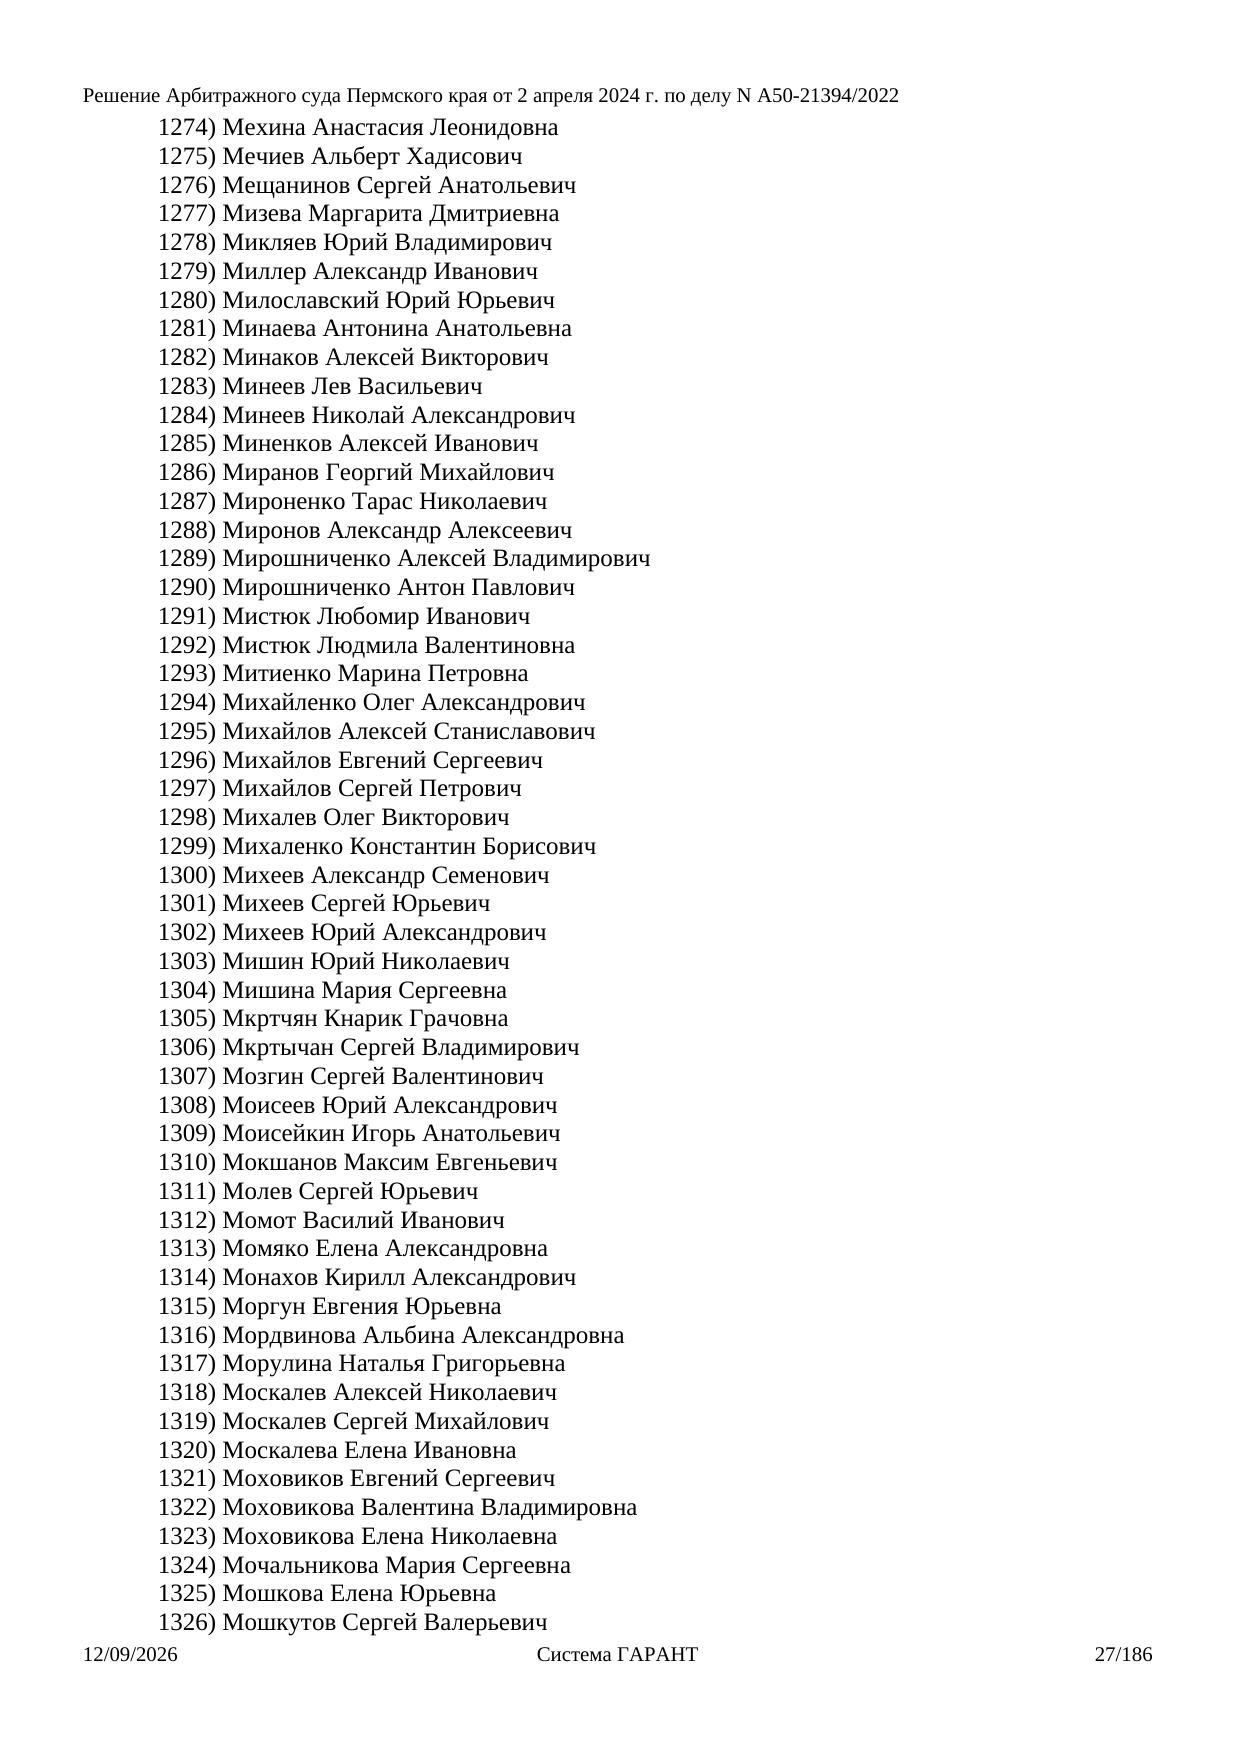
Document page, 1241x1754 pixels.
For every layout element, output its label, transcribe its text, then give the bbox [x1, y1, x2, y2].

text 1281) Минаева Антонина Анатольевна [83, 313, 1157, 342]
text 1321) Моховиков Евгений Сергеевич [83, 1463, 1157, 1492]
text 1284) Минеев Николай Александрович [83, 400, 1157, 428]
text 1313) Момяко Елена Александровна [83, 1233, 1157, 1262]
text 1276) Мещанинов Сергей Анатольевич [83, 170, 1157, 198]
text 1303) Мишин Юрий Николаевич [83, 946, 1157, 975]
text 1318) Москалев Алексей Николаевич [83, 1377, 1157, 1406]
text 1325) Мошкова Елена Юрьевна [83, 1578, 1157, 1607]
text 1301) Михеев Сергей Юрьевич [83, 888, 1157, 917]
text 1311) Молев Сергей Юрьевич [83, 1176, 1157, 1205]
text 1302) Михеев Юрий Александрович [83, 917, 1157, 946]
text 1296) Михайлов Евгений Сергеевич [83, 745, 1157, 773]
text 1305) Мкртчян Кнарик Грачовна [83, 1003, 1157, 1032]
text 1307) Мозгин Сергей Валентинович [83, 1061, 1157, 1090]
text 1319) Москалев Сергей Михайлович [83, 1406, 1157, 1435]
text 1315) Моргун Евгения Юрьевна [83, 1291, 1157, 1320]
text 1288) Миронов Александр Алексеевич [83, 515, 1157, 543]
text 1291) Мистюк Любомир Иванович [83, 601, 1157, 630]
text 1308) Моисеев Юрий Александрович [83, 1090, 1157, 1118]
text 1299) Михаленко Константин Борисович [83, 831, 1157, 860]
text 1275) Мечиев Альберт Хадисович [83, 141, 1157, 170]
text 1282) Минаков Алексей Викторович [83, 342, 1157, 371]
text 1285) Миненков Алексей Иванович [83, 428, 1157, 457]
text 1292) Мистюк Людмила Валентиновна [83, 630, 1157, 658]
text 1306) Мкртычан Сергей Владимирович [83, 1032, 1157, 1061]
text 1310) Мокшанов Максим Евгеньевич [83, 1147, 1157, 1176]
text 1295) Михайлов Алексей Станиславович [83, 716, 1157, 745]
text 1283) Минеев Лев Васильевич [83, 371, 1157, 400]
text 1323) Моховикова Елена Николаевна [83, 1521, 1157, 1550]
text 1316) Мордвинова Альбина Александровна [83, 1320, 1157, 1348]
text 1326) Мошкутов Сергей Валерьевич [83, 1607, 1157, 1636]
text 1317) Морулина Наталья Григорьевна [83, 1348, 1157, 1377]
text 1309) Моисейкин Игорь Анатольевич [83, 1118, 1157, 1147]
text 1322) Моховикова Валентина Владимировна [83, 1492, 1157, 1521]
text 1289) Мирошниченко Алексей Владимирович [83, 543, 1157, 572]
text 1293) Митиенко Марина Петровна [83, 658, 1157, 687]
text 1324) Мочальникова Мария Сергеевна [83, 1550, 1157, 1578]
text 1287) Мироненко Тарас Николаевич [83, 486, 1157, 515]
text 1286) Миранов Георгий Михайлович [83, 457, 1157, 486]
text 1290) Мирошниченко Антон Павлович [83, 572, 1157, 601]
text 1297) Михайлов Сергей Петрович [83, 773, 1157, 802]
text 1314) Монахов Кирилл Александрович [83, 1262, 1157, 1291]
text 1294) Михайленко Олег Александрович [83, 687, 1157, 716]
text 1274) Мехина Анастасия Леонидовна [83, 112, 1157, 141]
text 1304) Мишина Мария Сергеевна [83, 975, 1157, 1003]
text 1300) Михеев Александр Семенович [83, 860, 1157, 888]
text 1278) Микляев Юрий Владимирович [83, 227, 1157, 256]
text 1312) Момот Василий Иванович [83, 1205, 1157, 1233]
text 1320) Москалева Елена Ивановна [83, 1435, 1157, 1463]
text 1277) Мизева Маргарита Дмитриевна [83, 198, 1157, 227]
text 1279) Миллер Александр Иванович [83, 256, 1157, 285]
text 1280) Милославский Юрий Юрьевич [83, 285, 1157, 313]
text 1298) Михалев Олег Викторович [83, 802, 1157, 831]
